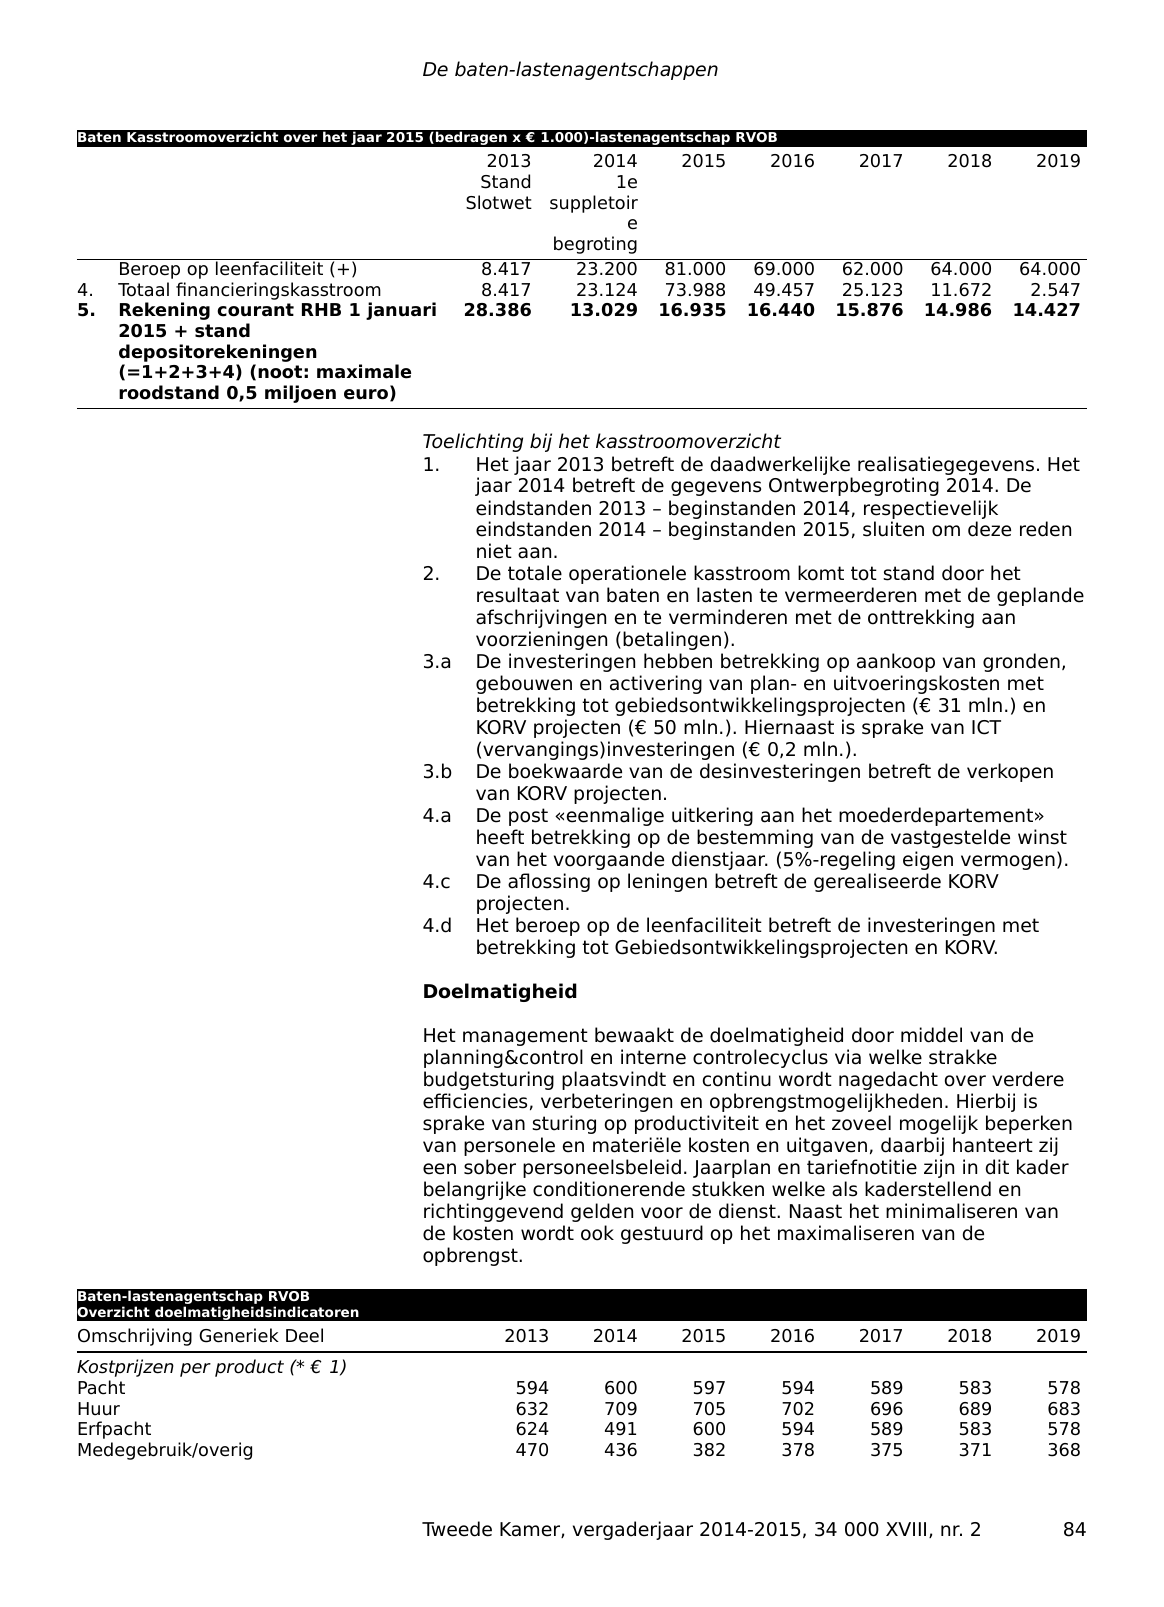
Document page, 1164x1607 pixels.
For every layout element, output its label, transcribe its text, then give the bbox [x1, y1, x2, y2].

table_cell 2018 [909, 147, 998, 259]
table_cell 2019 [998, 147, 1087, 259]
subtitle Toelichting bij het kasstroomoverzicht [422, 431, 1087, 453]
table_cell Medegebruik/overig [77, 1440, 466, 1460]
table_cell 624 [466, 1419, 555, 1440]
table_cell 13.029 [538, 300, 644, 408]
table_cell 583 [909, 1419, 998, 1440]
table_cell 25.123 [821, 280, 909, 300]
table_cell 594 [732, 1419, 821, 1440]
table_cell Erfpacht [77, 1419, 466, 1440]
text 3.a De investeringen hebben betrekking op aankoop van gronden, gebouwen en activering van plan- en uitvoeringskosten met betrekking tot gebiedsontwikkelingsprojecten (€ 31 mln.) en KORV projecten (€ 50 mln.). Hiernaast is sprake van ICT (vervangings)investeringen (€ 0,2 mln.). [422, 651, 1087, 761]
table_cell 709 [555, 1399, 644, 1419]
table_cell 2016 [732, 147, 821, 259]
table_cell 16.935 [644, 300, 732, 408]
table_cell 28.386 [449, 300, 537, 408]
table_cell 491 [555, 1419, 644, 1440]
table_cell 702 [732, 1399, 821, 1419]
text 2. De totale operationele kasstroom komt tot stand door het resultaat van baten en lasten te vermeerderen met de geplande afschrijvingen en te verminderen met de onttrekking aan voorzieningen (betalingen). [422, 563, 1087, 651]
table_cell 632 [466, 1399, 555, 1419]
table_cell 81.000 [644, 260, 732, 280]
table_cell 2019 [998, 1321, 1087, 1351]
table_header Baten Kasstroomoverzicht over het jaar 2015 (bedragen x € 1.000)-lastenagentschap RVOB [77, 130, 1087, 146]
table_cell 696 [821, 1399, 909, 1419]
table_cell 689 [909, 1399, 998, 1419]
table_cell 597 [644, 1378, 732, 1398]
table_cell Beroep op leenfaciliteit (+) [112, 260, 449, 280]
table_cell 378 [732, 1440, 821, 1460]
table_cell 23.124 [538, 280, 644, 300]
table_cell 8.417 [449, 260, 537, 280]
text 4.a De post «eenmalige uitkering aan het moederdepartement» heeft betrekking op de bestemming van de vastgestelde winst van het voorgaande dienstjaar. (5%-regeling eigen vermogen). [422, 805, 1087, 871]
subtitle Doelmatigheid [422, 981, 1087, 1003]
table_cell 5. [77, 300, 112, 408]
table_cell 705 [644, 1399, 732, 1419]
table_cell 2014 1e suppletoire begroting [538, 147, 644, 259]
table_cell 16.440 [732, 300, 821, 408]
table_cell 600 [555, 1378, 644, 1398]
table_cell 436 [555, 1440, 644, 1460]
table_cell 2014 [555, 1321, 644, 1351]
table_cell 64.000 [998, 260, 1087, 280]
table_cell 15.876 [821, 300, 909, 408]
table_cell Pacht [77, 1378, 466, 1398]
table_cell 583 [909, 1378, 998, 1398]
table_cell 2013 [466, 1321, 555, 1351]
table_cell [466, 1353, 555, 1378]
table_cell Omschrijving Generiek Deel [77, 1321, 466, 1351]
text 3.b De boekwaarde van de desinvesteringen betreft de verkopen van KORV projecten. [422, 761, 1087, 805]
table_header Baten-lastenagentschap RVOB Overzicht doelmatigheidsindicatoren [77, 1289, 1087, 1320]
table_cell [77, 147, 112, 259]
table_cell 578 [998, 1419, 1087, 1440]
table_cell 371 [909, 1440, 998, 1460]
table_cell 8.417 [449, 280, 537, 300]
table_cell 2015 [644, 147, 732, 259]
table_cell [909, 1353, 998, 1378]
table_cell 578 [998, 1378, 1087, 1398]
table_cell 49.457 [732, 280, 821, 300]
table_cell 594 [466, 1378, 555, 1398]
text 1. Het jaar 2013 betreft de daadwerkelijke realisatiegegevens. Het jaar 2014 betreft de gegevens Ontwerpbegroting 2014. De eindstanden 2013 – beginstanden 2014, respectievelijk eindstanden 2014 – beginstanden 2015, sluiten om deze reden niet aan. [422, 453, 1087, 563]
table_cell 64.000 [909, 260, 998, 280]
table_cell 2017 [821, 1321, 909, 1351]
table_cell 23.200 [538, 260, 644, 280]
table_cell 375 [821, 1440, 909, 1460]
table_cell [644, 1353, 732, 1378]
table_cell [732, 1353, 821, 1378]
text Het management bewaakt de doelmatigheid door middel van de planning&control en interne controlecyclus via welke strakke budgetsturing plaatsvindt en continu wordt nagedacht over verdere efficiencies, verbeteringen en opbrengstmogelijkheden. Hierbij is sprake van sturing op productiviteit en het zoveel mogelijk beperken van personele en materiële kosten en uitgaven, daarbij hanteert zij een sober personeelsbeleid. Jaarplan en tariefnotitie zijn in dit kader belangrijke conditionerende stukken welke als kaderstellend en richtinggevend gelden voor de dienst. Naast het minimaliseren van de kosten wordt ook gestuurd op het maximaliseren van de opbrengst. [422, 1025, 1087, 1267]
table_cell 62.000 [821, 260, 909, 280]
table_cell 470 [466, 1440, 555, 1460]
table_cell Kostprijzen per product (* € 1) [77, 1353, 466, 1378]
table_cell 11.672 [909, 280, 998, 300]
table_cell 2.547 [998, 280, 1087, 300]
table_cell 368 [998, 1440, 1087, 1460]
table_cell [112, 147, 449, 259]
table_cell [77, 260, 112, 280]
text 4.d Het beroep op de leenfaciliteit betreft de investeringen met betrekking tot Gebiedsontwikkelingsprojecten en KORV. [422, 915, 1087, 959]
table_cell 683 [998, 1399, 1087, 1419]
table_cell Rekening courant RHB 1 januari 2015 + stand depositorekeningen (=1+2+3+4) (noot: maximale roodstand 0,5 miljoen euro) [112, 300, 449, 408]
table_cell 594 [732, 1378, 821, 1398]
table_cell 2017 [821, 147, 909, 259]
table_cell [821, 1353, 909, 1378]
table_cell 600 [644, 1419, 732, 1440]
table_cell 589 [821, 1419, 909, 1440]
table_cell 4. [77, 280, 112, 300]
table_cell 14.986 [909, 300, 998, 408]
table_cell 69.000 [732, 260, 821, 280]
table_cell 2015 [644, 1321, 732, 1351]
table_cell 2018 [909, 1321, 998, 1351]
table_cell 2016 [732, 1321, 821, 1351]
table_cell 73.988 [644, 280, 732, 300]
table_cell [998, 1353, 1087, 1378]
table_cell Totaal financieringskasstroom [112, 280, 449, 300]
text 4.c De aflossing op leningen betreft de gerealiseerde KORV projecten. [422, 871, 1087, 915]
table_cell 382 [644, 1440, 732, 1460]
table_cell 14.427 [998, 300, 1087, 408]
table_cell [555, 1353, 644, 1378]
table_cell 2013 Stand Slotwet [449, 147, 537, 259]
table_cell 589 [821, 1378, 909, 1398]
table_cell Huur [77, 1399, 466, 1419]
